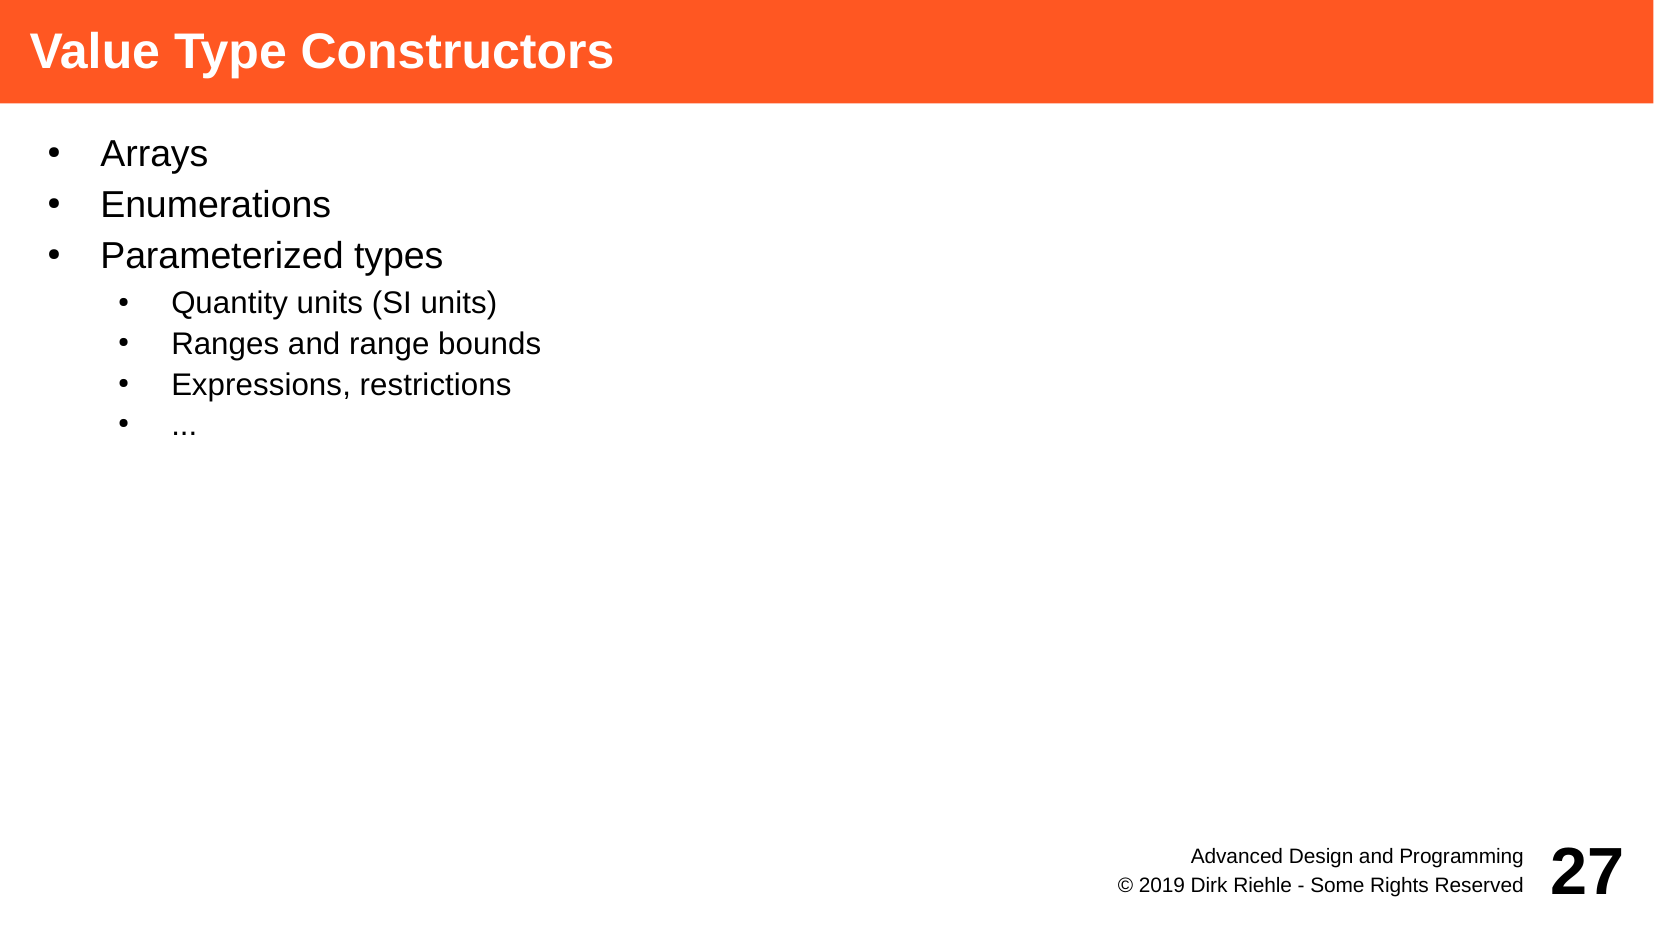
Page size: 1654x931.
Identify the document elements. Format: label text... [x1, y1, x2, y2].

list Arrays Enumerations Parameterized types Quantity units (SI units) Ranges and range bounds Expressions, restrictions ... [29, 132, 1625, 813]
title Value Type Constructors [0, 0, 1654, 104]
